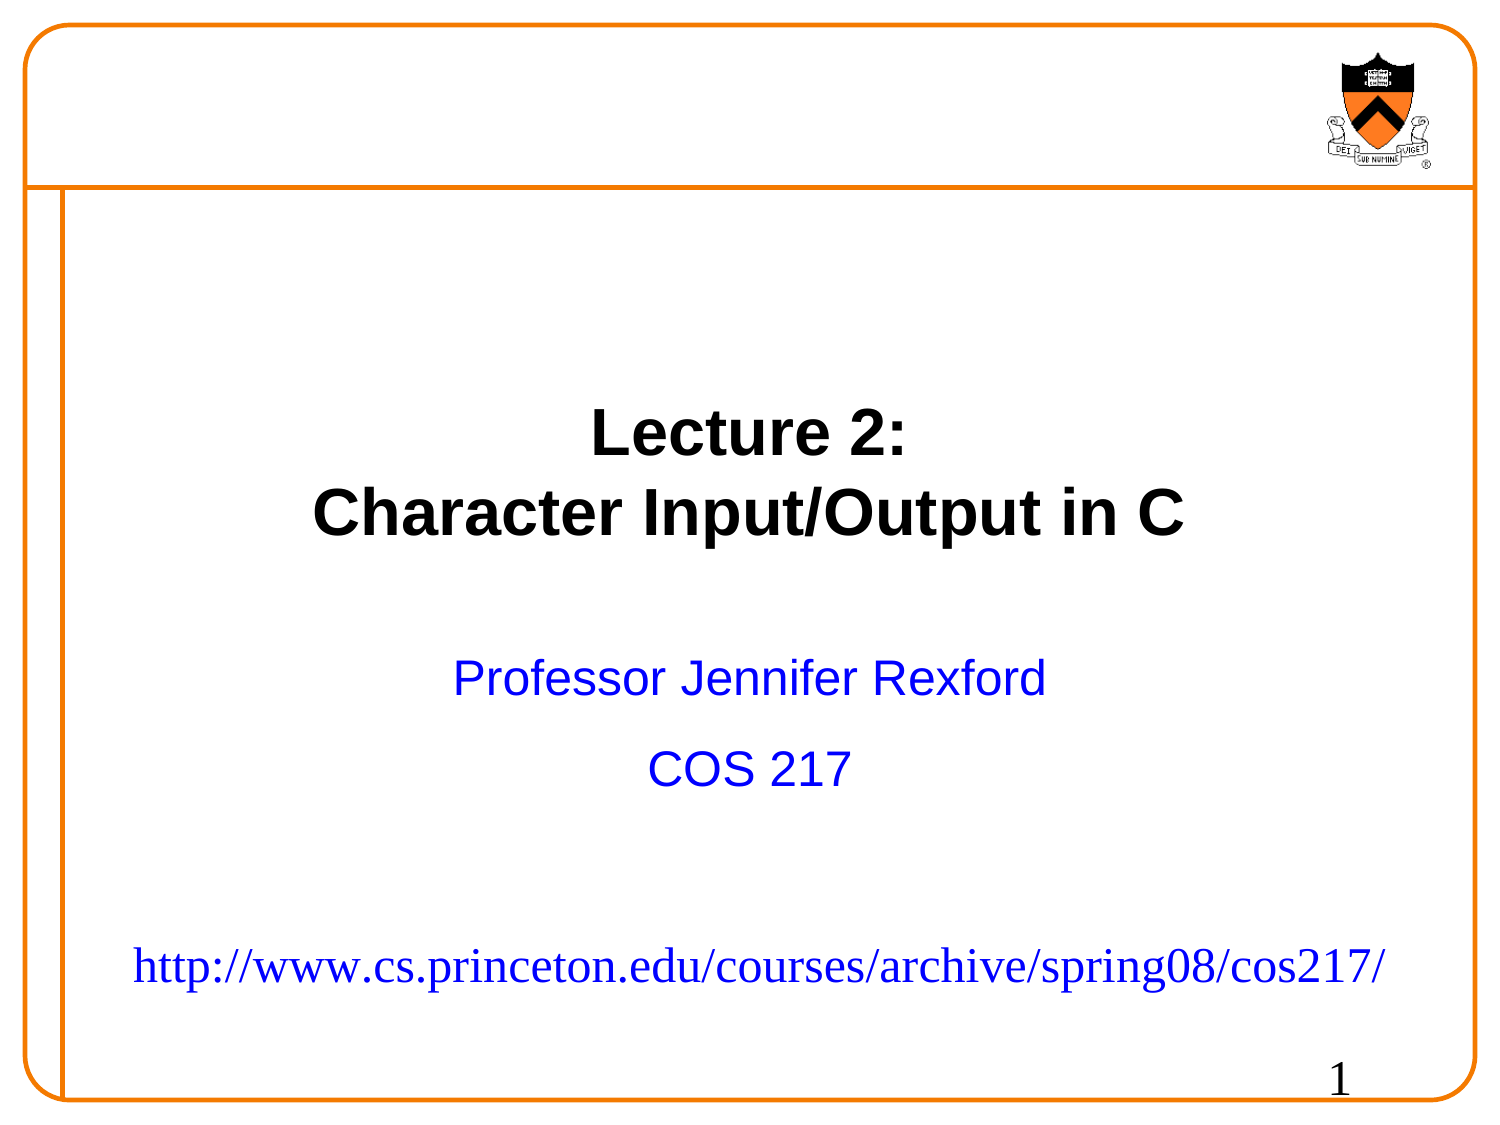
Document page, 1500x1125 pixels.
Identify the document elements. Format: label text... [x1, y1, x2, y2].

text_box http://www.cs.princeton.edu/courses/archive/spring08/cos217/ [118, 924, 1402, 1001]
subtitle Professor Jennifer Rexford COS 217 [225, 637, 1276, 924]
picture [1325, 49, 1431, 169]
title Lecture 2: Character Input/Output in C [112, 374, 1388, 563]
